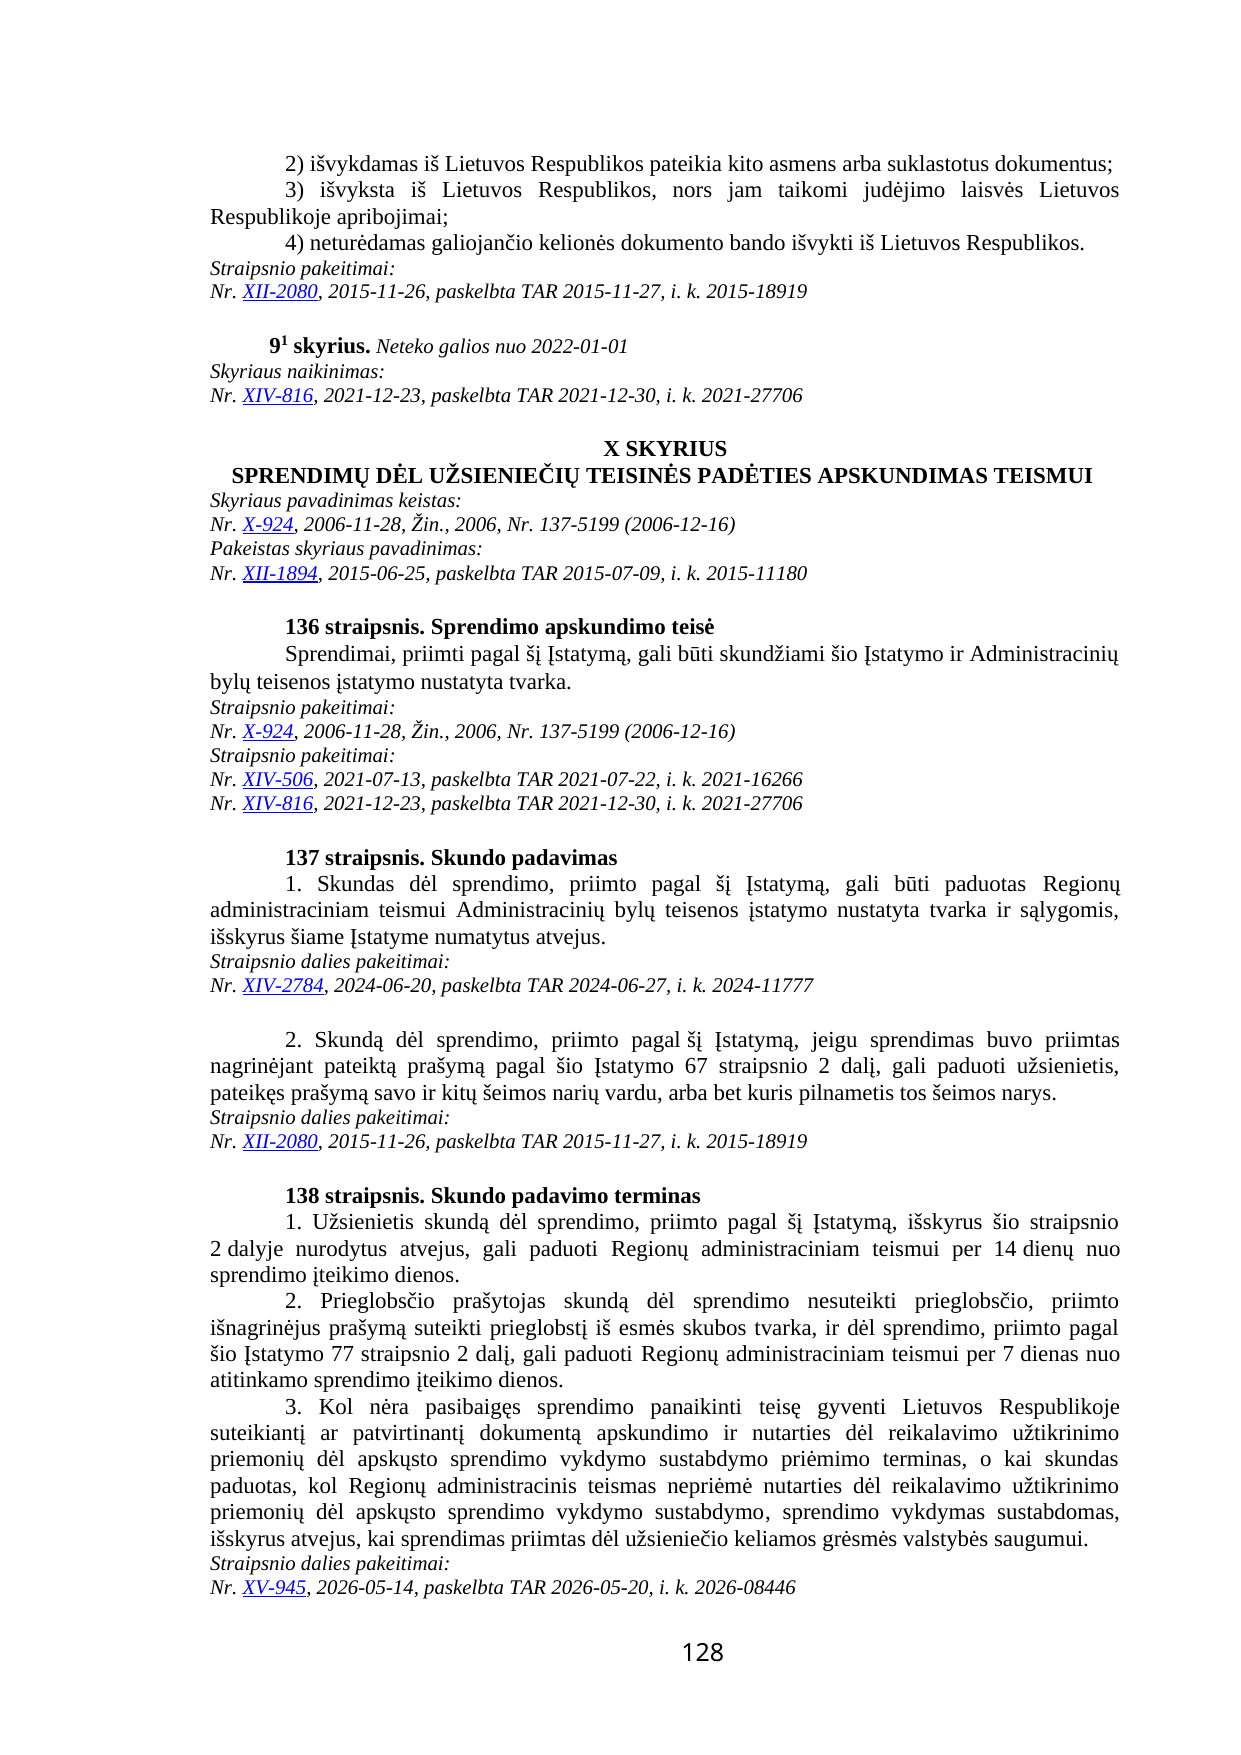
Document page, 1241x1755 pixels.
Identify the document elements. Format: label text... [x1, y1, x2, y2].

text Nr. XII-2080, 2015-11-26, paskelbta TAR 2015-11-27, i. k. 2015-18919 [210, 279, 1120, 303]
text SPRENDIMŲ DĖL UŽSIENIEČIŲ TEISINĖS PADĖTIES APSKUNDIMAS TEISMUI [210, 462, 1120, 488]
text Straipsnio pakeitimai: [210, 695, 1120, 719]
text X SKYRIUS [210, 436, 1120, 462]
text Nr. X-924, 2006-11-28, Žin., 2006, Nr. 137-5199 (2006-12-16) [210, 512, 1120, 536]
text Skyriaus naikinimas: [210, 359, 1120, 383]
text Sprendimai, priimti pagal šį Įstatymą, gali būti skundžiami šio Įstatymo ir Administracinių bylų teisenos įstatymo nustatyta tvarka. [210, 639, 1120, 695]
text 2. Prieglobsčio prašytojas skundą dėl sprendimo nesuteikti prieglobsčio, priimto išnagrinėjus prašymą suteikti prieglobstį iš esmės skubos tvarka, ir dėl sprendimo, priimto pagal šio Įstatymo 77 straipsnio 2 dalį, gali paduoti Regionų administraciniam teismui per 7 dienas nuo atitinkamo sprendimo įteikimo dienos. [210, 1287, 1120, 1393]
text Straipsnio pakeitimai: [210, 255, 1120, 279]
text 138 straipsnis. Skundo padavimo terminas [210, 1182, 1120, 1208]
text Skyriaus pavadinimas keistas: [210, 488, 1120, 512]
text Pakeistas skyriaus pavadinimas: [210, 536, 1120, 560]
text Nr. XIV-816, 2021-12-23, paskelbta TAR 2021-12-30, i. k. 2021-27706 [210, 383, 1120, 407]
text Nr. XV-945, 2026-05-14, paskelbta TAR 2026-05-20, i. k. 2026-08446 [210, 1575, 1120, 1599]
text Straipsnio dalies pakeitimai: [210, 1551, 1120, 1575]
text 2) išvykdamas iš Lietuvos Respublikos pateikia kito asmens arba suklastotus dokumentus; [210, 150, 1120, 176]
text Straipsnio pakeitimai: [210, 743, 1120, 767]
text 2. Skundą dėl sprendimo, priimto pagal šį Įstatymą, jeigu sprendimas buvo priimtas nagrinėjant pateiktą prašymą pagal šio Įstatymo 67 straipsnio 2 dalį, gali paduoti užsienietis, pateikęs prašymą savo ir kitų šeimos narių vardu, arba bet kuris pilnametis tos šeimos narys. [210, 1026, 1120, 1105]
text Straipsnio dalies pakeitimai: [210, 1105, 1120, 1129]
text 137 straipsnis. Skundo padavimas [210, 844, 1120, 870]
text Nr. XIV-816, 2021-12-23, paskelbta TAR 2021-12-30, i. k. 2021-27706 [210, 791, 1120, 815]
text 1. Užsienietis skundą dėl sprendimo, priimto pagal šį Įstatymą, išskyrus šio straipsnio 2 dalyje nurodytus atvejus, gali paduoti Regionų administraciniam teismui per 14 dienų nuo sprendimo įteikimo dienos. [210, 1208, 1120, 1287]
text 91 skyrius. Neteko galios nuo 2022-01-01 [210, 332, 1120, 359]
text Nr. XII-2080, 2015-11-26, paskelbta TAR 2015-11-27, i. k. 2015-18919 [210, 1129, 1120, 1153]
text 136 straipsnis. Sprendimo apskundimo teisė [210, 613, 1120, 639]
text Straipsnio dalies pakeitimai: [210, 949, 1120, 973]
text 4) neturėdamas galiojančio kelionės dokumento bando išvykti iš Lietuvos Respublikos. [210, 229, 1120, 255]
text Nr. XIV-506, 2021-07-13, paskelbta TAR 2021-07-22, i. k. 2021-16266 [210, 767, 1120, 791]
text Nr. XII-1894, 2015-06-25, paskelbta TAR 2015-07-09, i. k. 2015-11180 [210, 560, 1120, 584]
text Nr. XIV-2784, 2024-06-20, paskelbta TAR 2024-06-27, i. k. 2024-11777 [210, 973, 1120, 997]
text Nr. X-924, 2006-11-28, Žin., 2006, Nr. 137-5199 (2006-12-16) [210, 719, 1120, 743]
text 1. Skundas dėl sprendimo, priimto pagal šį Įstatymą, gali būti paduotas Regionų administraciniam teismui Administracinių bylų teisenos įstatymo nustatyta tvarka ir sąlygomis, išskyrus šiame Įstatyme numatytus atvejus. [210, 870, 1120, 949]
text 3. Kol nėra pasibaigęs sprendimo panaikinti teisę gyventi Lietuvos Respublikoje suteikiantį ar patvirtinantį dokumentą apskundimo ir nutarties dėl reikalavimo užtikrinimo priemonių dėl apskųsto sprendimo vykdymo sustabdymo priėmimo terminas, o kai skundas paduotas, kol Regionų administracinis teismas nepriėmė nutarties dėl reikalavimo užtikrinimo priemonių dėl apskųsto sprendimo vykdymo sustabdymo, sprendimo vykdymas sustabdomas, išskyrus atvejus, kai sprendimas priimtas dėl užsieniečio keliamos grėsmės valstybės saugumui. [210, 1393, 1120, 1551]
text 3) išvyksta iš Lietuvos Respublikos, nors jam taikomi judėjimo laisvės Lietuvos Respublikoje apribojimai; [210, 176, 1120, 229]
